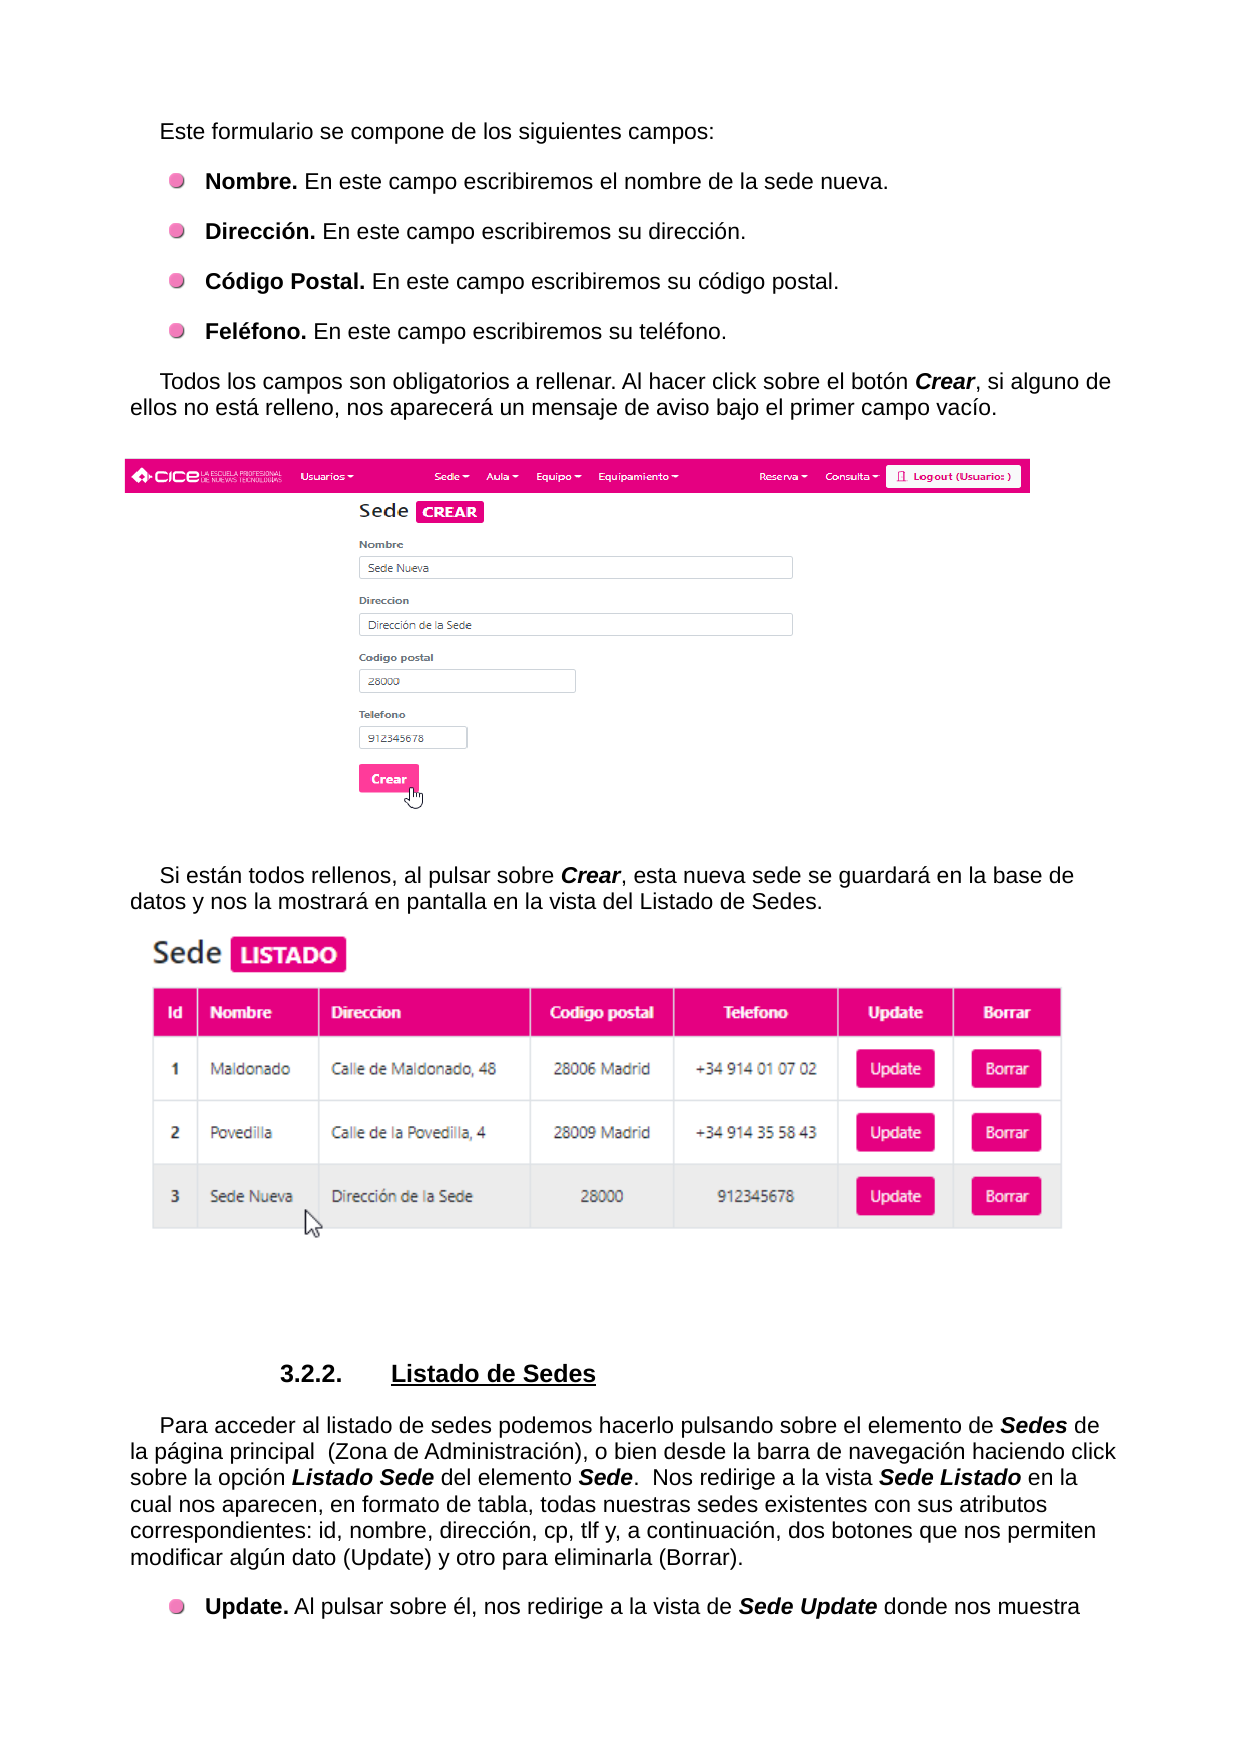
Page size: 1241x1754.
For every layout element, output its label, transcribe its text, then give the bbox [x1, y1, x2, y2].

list Dirección. En este campo escribiremos su dirección. [167, 218, 1122, 244]
picture [168, 172, 186, 190]
picture [168, 272, 186, 290]
text Para acceder al listado de sedes podemos hacerlo pulsando sobre el elemento de Sedes de la página principal (Zona de Administración), o bien desde la barra de navegación haciendo click sobre la opción Listado Sede del elemento Sede. Nos redirige a la vista Sede Listado en la cual nos aparecen, en formato de tabla, todas nuestras sedes existentes con sus atributos correspondientes: id, nombre, dirección, cp, tlf y, a continuación, dos botones que nos permiten modificar algún dato (Update) y otro para eliminarla (Borrar). [130, 1412, 1116, 1570]
picture [168, 1598, 186, 1615]
list Nombre. En este campo escribiremos el nombre de la sede nueva. [167, 168, 1122, 194]
text Si están todos rellenos, al pulsar sobre Crear, esta nueva sede se guardará en la base de datos y nos la mostrará en pantalla en la vista del Listado de Sedes. [130, 862, 1116, 914]
list Feléfono. En este campo escribiremos su teléfono. [167, 318, 1122, 344]
list Listado de Sedes [280, 1359, 1122, 1388]
picture [168, 322, 186, 340]
text Todos los campos son obligatorios a rellenar. Al hacer click sobre el botón Crear, si alguno de ellos no está relleno, nos aparecerá un mensaje de aviso bajo el primer campo vacío. [130, 368, 1116, 420]
picture [127, 926, 1114, 1260]
picture [124, 458, 1030, 812]
picture [168, 222, 186, 240]
list Update. Al pulsar sobre él, nos redirige a la vista de Sede Update donde nos muestra [167, 1593, 1122, 1620]
list Código Postal. En este campo escribiremos su código postal. [167, 268, 1122, 294]
text Este formulario se compone de los siguientes campos: [130, 118, 1116, 144]
